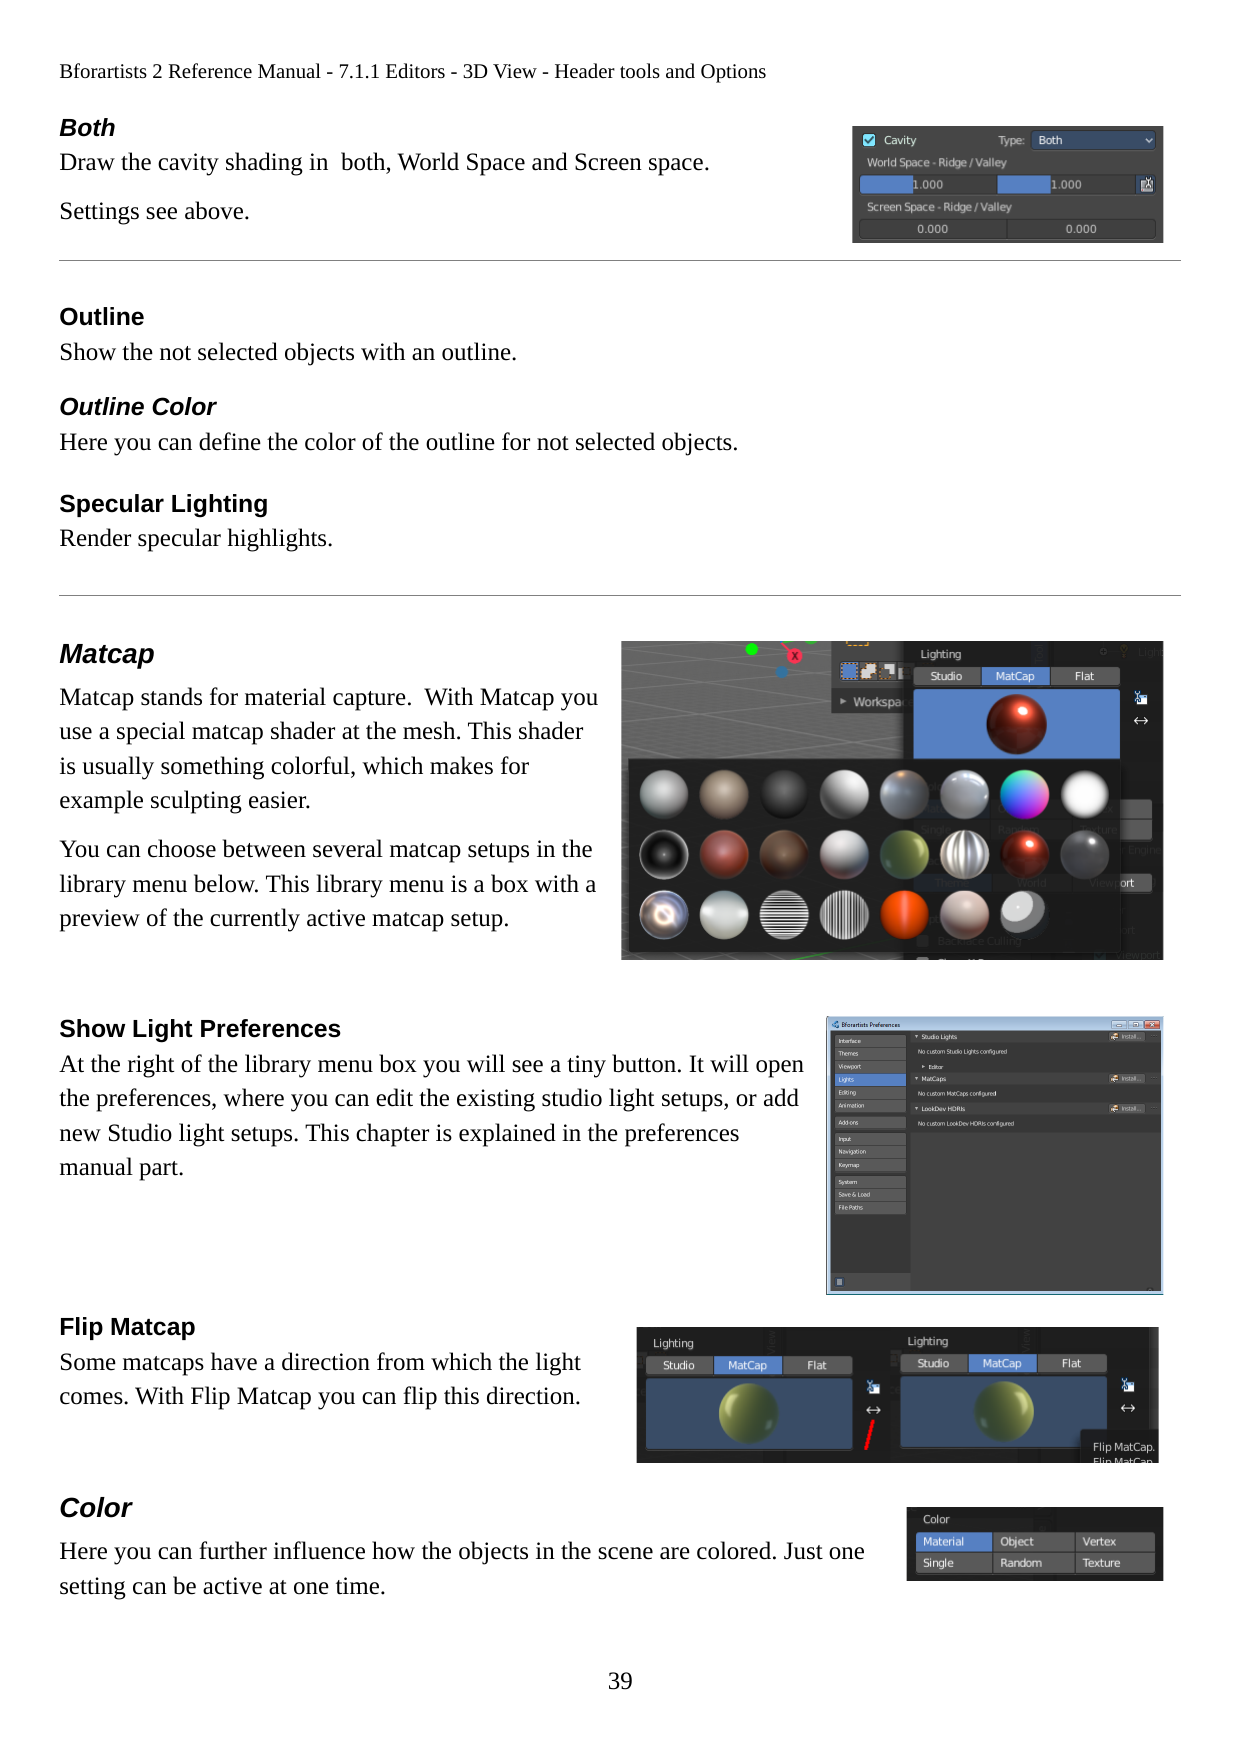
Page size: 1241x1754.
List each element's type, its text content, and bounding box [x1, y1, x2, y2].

text Here you can further influence how the objects in the scene are colored. Just one setting can be active at one time. [59, 1536, 1181, 1599]
picture [621, 641, 1164, 960]
subtitle Show Light Preferences [59, 1014, 1181, 1043]
text Draw the cavity shading in both, World Space and Screen space. [59, 147, 852, 176]
text Matcap stands for material capture. With Matcap you use a special matcap shader at the mesh. This shader is usually something colorful, which makes for example sculpting easier. [59, 682, 621, 814]
picture [636, 1327, 1159, 1463]
picture [906, 1507, 1164, 1581]
text Here you can define the color of the outline for not selected objects. [59, 427, 1181, 456]
subtitle Flip Matcap [59, 1312, 1181, 1341]
subtitle Specular Lighting [59, 489, 1181, 517]
text Some matcaps have a direction from which the light comes. With Flip Matcap you can flip this direction. [59, 1347, 636, 1410]
text Render specular highlights. [59, 523, 1181, 552]
subtitle Outline Color [59, 392, 1181, 421]
picture [852, 126, 1164, 243]
text You can choose between several matcap setups in the library menu below. This library menu is a box with a preview of the currently active matcap setup. [59, 834, 621, 932]
text At the right of the library menu box you will see a tiny button. It will open the preferences, where you can edit the existing studio light setups, or add new Studio light setups. This chapter is explained in the preferences manual part. [59, 1049, 826, 1181]
subtitle Outline [59, 302, 1181, 331]
subtitle Matcap [59, 638, 1181, 669]
subtitle Both [59, 113, 1181, 141]
subtitle Color [59, 1492, 1181, 1524]
text Show the not selected objects with an outline. [59, 337, 1181, 366]
text Settings see above. [59, 196, 852, 225]
text [1164, 196, 1181, 225]
picture [826, 1016, 1164, 1295]
